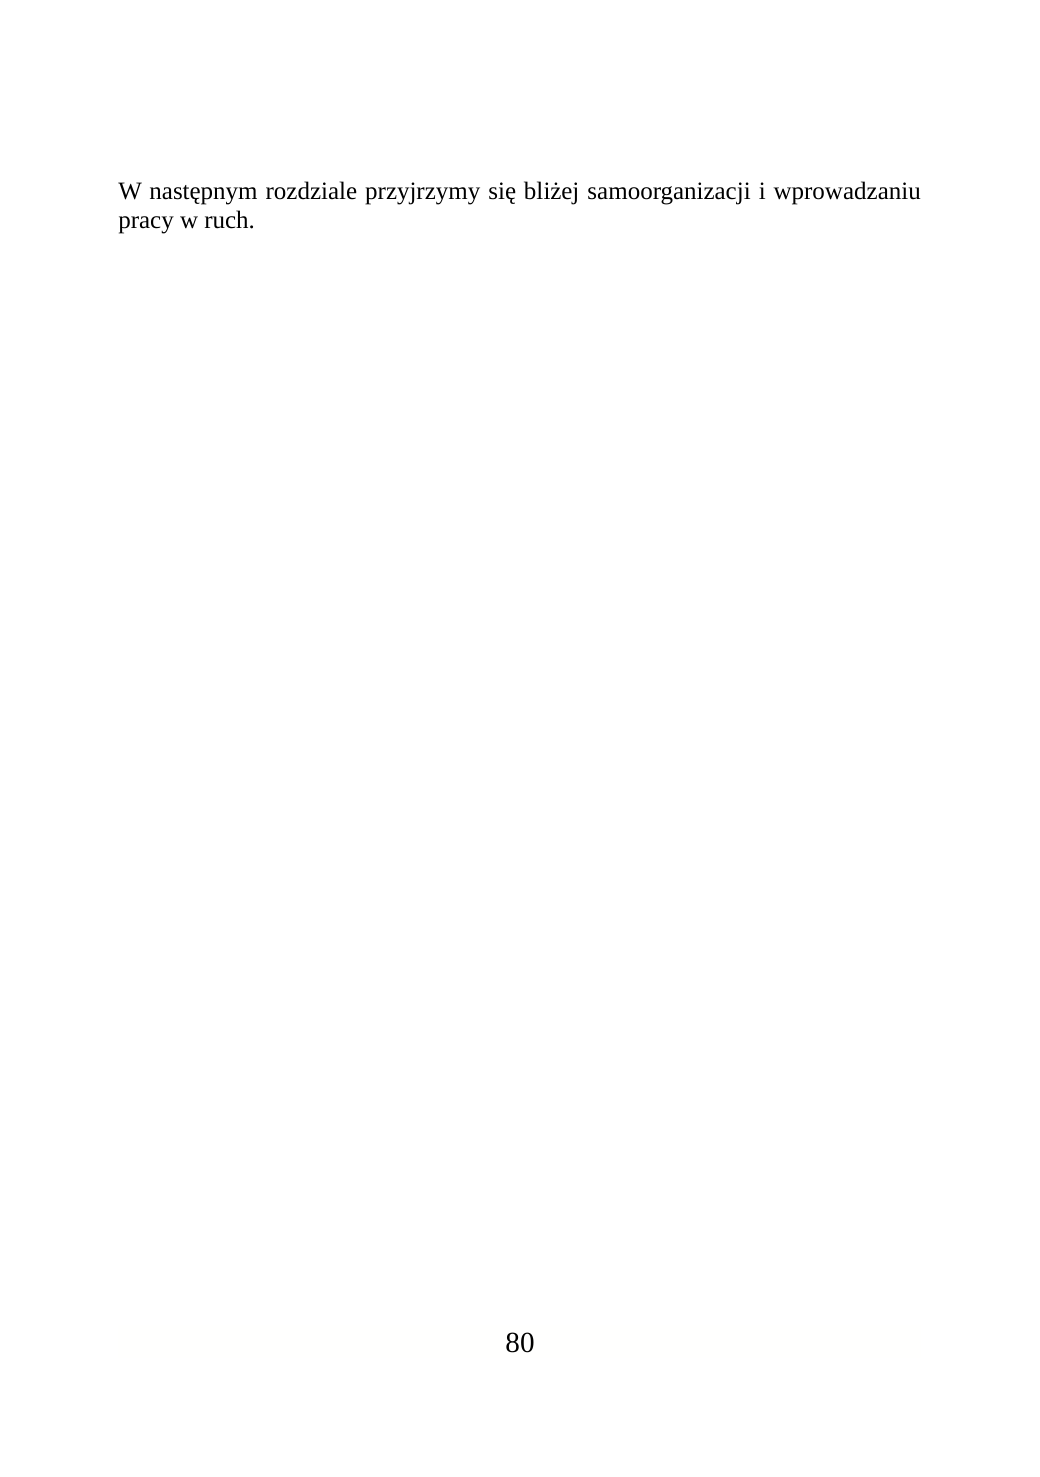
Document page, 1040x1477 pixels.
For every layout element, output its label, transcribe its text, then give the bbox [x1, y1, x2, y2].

text W następnym rozdziale przyjrzymy się bliżej samoorganizacji i wprowadzaniu pracy w ruch. [118, 176, 921, 234]
